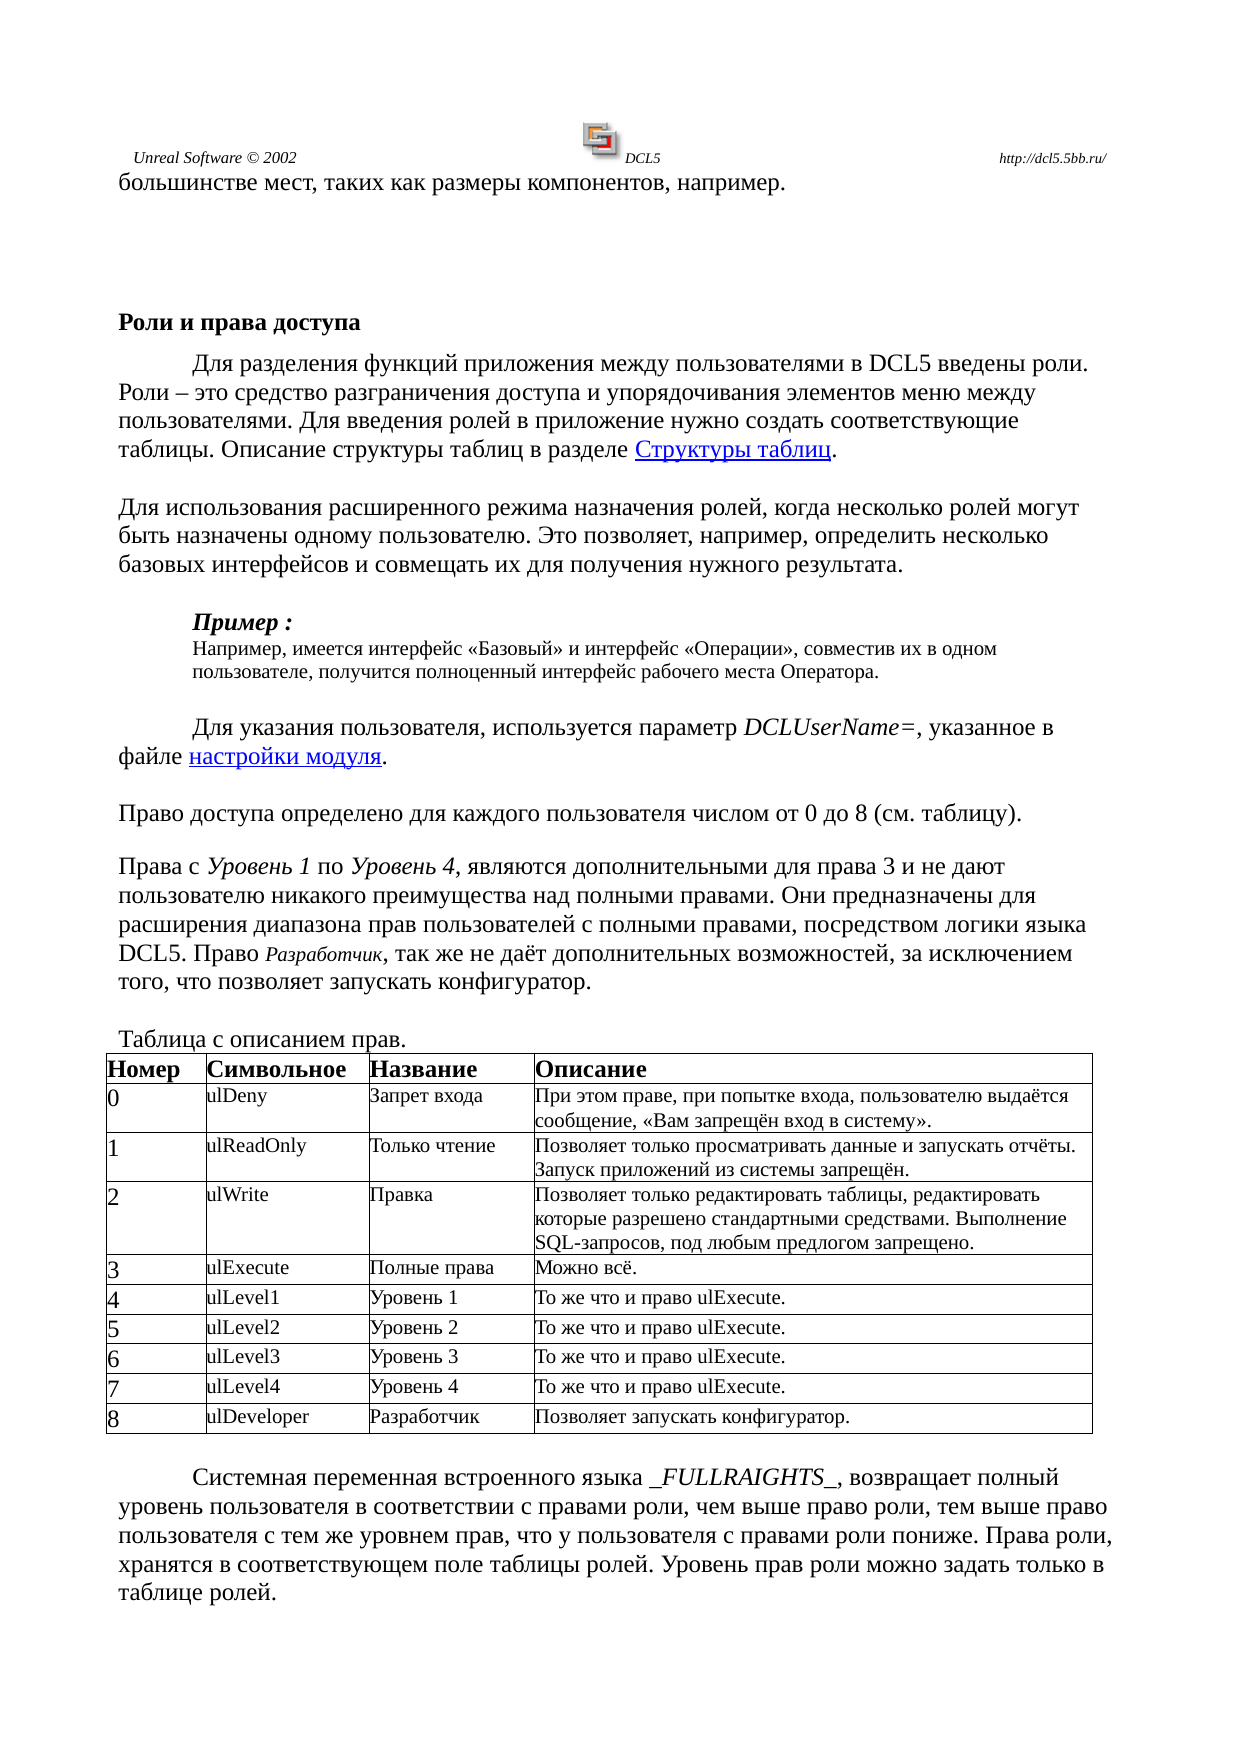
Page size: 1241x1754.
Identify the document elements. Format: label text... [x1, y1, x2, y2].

table_cell 4 [107, 1285, 206, 1313]
table_cell ulLevel1 [207, 1285, 369, 1313]
table_cell ulReadOnly [207, 1133, 369, 1181]
text Таблица с описанием прав. [118, 1024, 1122, 1053]
table_cell Позволяет только просматривать данные и запускать отчёты. Запуск приложений из системы запрещён. [535, 1133, 1092, 1181]
table_cell Позволяет только редактировать таблицы, редактировать которые разрешено стандартными средствами. Выполнение SQL-запросов, под любым предлогом запрещено. [535, 1182, 1092, 1254]
table_cell ulLevel4 [207, 1374, 369, 1403]
table_cell Уровень 3 [370, 1344, 534, 1373]
table_cell Только чтение [370, 1133, 534, 1181]
text Для указания пользователя, используется параметр DCLUserName=, указанное в файле настройки модуля. [118, 712, 1122, 770]
table_cell ulLevel2 [207, 1315, 369, 1343]
table_cell Уровень 4 [370, 1374, 534, 1403]
table_cell 0 [107, 1084, 206, 1132]
subtitle Роли и права доступа [118, 307, 1122, 335]
text Для использования расширенного режима назначения ролей, когда несколько ролей могут быть назначены одному пользователю. Это позволяет, например, определить несколько базовых интерфейсов и совмещать их для получения нужного результата. [118, 492, 1122, 578]
text Право доступа определено для каждого пользователя числом от 0 до 8 (см. таблицу). [118, 798, 1122, 827]
table_cell 3 [107, 1255, 206, 1284]
table_cell 2 [107, 1182, 206, 1254]
table_header Символьное [207, 1054, 369, 1082]
table_cell Полные права [370, 1255, 534, 1284]
table_header Номер [107, 1054, 206, 1082]
table_cell 6 [107, 1344, 206, 1373]
table_cell ulWrite [207, 1182, 369, 1254]
text Для разделения функций приложения между пользователями в DCL5 введены роли. Роли – это средство разграничения доступа и упорядочивания элементов меню между пользователями. Для введения ролей в приложение нужно создать соответствующие таблицы. Описание структуры таблиц в разделе Структуры таблиц. [118, 348, 1122, 463]
table_cell ulExecute [207, 1255, 369, 1284]
table_cell Уровень 2 [370, 1315, 534, 1343]
table_cell То же что и право ulExecute. [535, 1315, 1092, 1343]
text большинстве мест, таких как размеры компонентов, например. [118, 167, 1122, 195]
table_cell То же что и право ulExecute. [535, 1344, 1092, 1373]
table_cell ulLevel3 [207, 1344, 369, 1373]
table_cell Запрет входа [370, 1084, 534, 1132]
table_cell То же что и право ulExecute. [535, 1374, 1092, 1403]
text Системная переменная встроенного языка _FULLRAIGHTS_, возвращает полный уровень пользователя в соответствии с правами роли, чем выше право роли, тем выше право пользователя с тем же уровнем прав, что у пользователя с правами роли пониже. Права роли, хранятся в соответствующем поле таблицы ролей. Уровень прав роли можно задать только в таблице ролей. [118, 1462, 1122, 1606]
table_cell Можно всё. [535, 1255, 1092, 1284]
table_cell Позволяет запускать конфигуратор. [535, 1404, 1092, 1433]
table_cell 8 [107, 1404, 206, 1433]
table_cell ulDeny [207, 1084, 369, 1132]
table_cell 7 [107, 1374, 206, 1403]
text Пример : [118, 607, 1122, 635]
table_header Название [370, 1054, 534, 1082]
text Права с Уровень 1 по Уровень 4, являются дополнительными для права 3 и не дают пользователю никакого преимущества над полными правами. Они предназначены для расширения диапазона прав пользователей с полными правами, посредством логики языка DCL5. Право Разработчик, так же не даёт дополнительных возможностей, за исключением того, что позволяет запускать конфигуратор. [118, 851, 1122, 995]
table_cell То же что и право ulExecute. [535, 1285, 1092, 1313]
table_header Описание [535, 1054, 1092, 1082]
table_cell 1 [107, 1133, 206, 1181]
picture [579, 118, 625, 164]
table_cell ulDeveloper [207, 1404, 369, 1433]
table_cell Уровень 1 [370, 1285, 534, 1313]
table_cell Правка [370, 1182, 534, 1254]
table_cell 5 [107, 1315, 206, 1343]
table_cell При этом праве, при попытке входа, пользователю выдаётся сообщение, «Вам запрещён вход в систему». [535, 1084, 1092, 1132]
table_cell Разработчик [370, 1404, 534, 1433]
text Например, имеется интерфейс «Базовый» и интерфейс «Операции», совместив их в одном пользователе, получится полноценный интерфейс рабочего места Оператора. [118, 635, 1122, 683]
